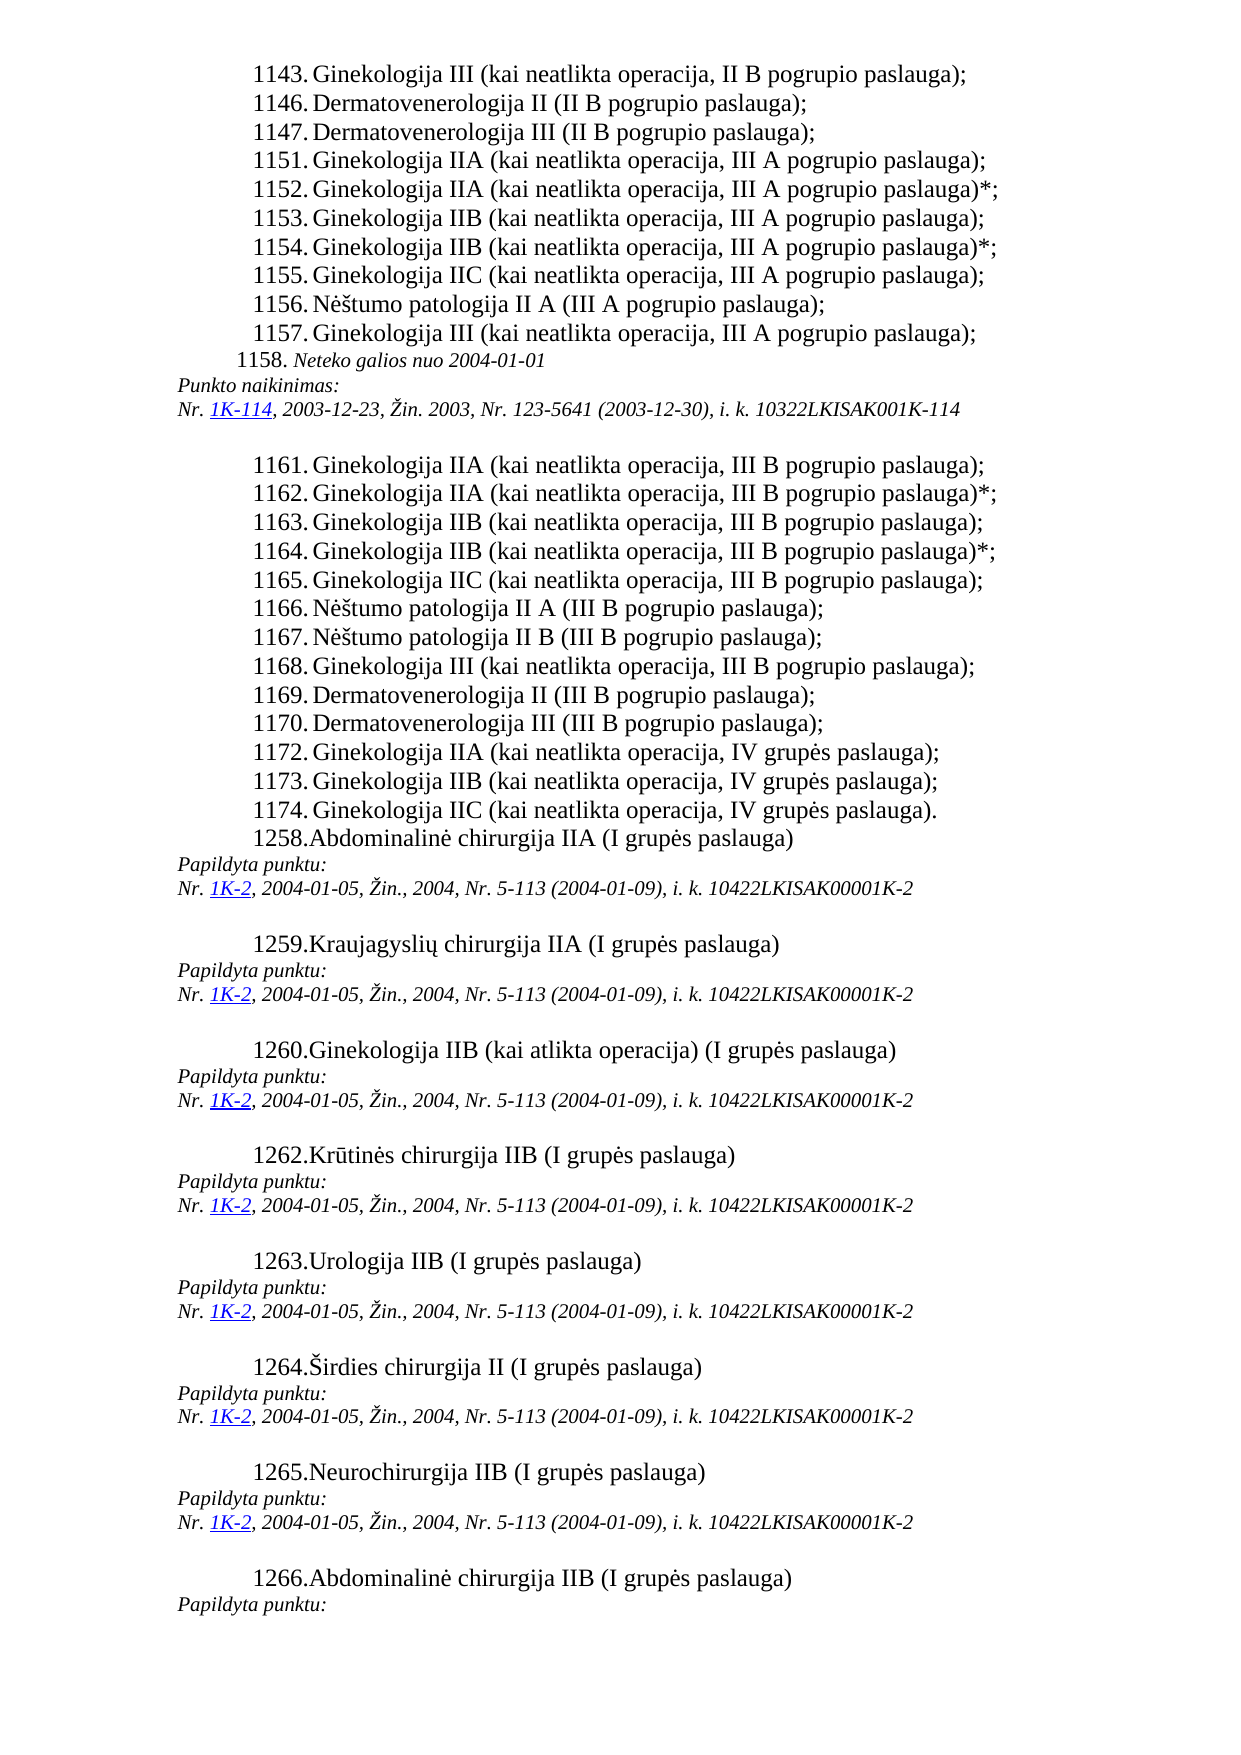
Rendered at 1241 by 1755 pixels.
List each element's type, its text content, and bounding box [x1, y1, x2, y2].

text 1164. Ginekologija IIB (kai neatlikta operacija, III B pogrupio paslauga)*; [177, 536, 1181, 565]
text 1143. Ginekologija III (kai neatlikta operacija, II B pogrupio paslauga); [177, 59, 1181, 88]
text 1258.Abdominalinė chirurgija IIA (I grupės paslauga) [177, 823, 1181, 852]
text 1156. Nėštumo patologija II A (III A pogrupio paslauga); [177, 289, 1181, 318]
text 1161. Ginekologija IIA (kai neatlikta operacija, III B pogrupio paslauga); [177, 450, 1181, 478]
text Papildyta punktu: [177, 1380, 1181, 1404]
text Papildyta punktu: [177, 1063, 1181, 1088]
text 1163. Ginekologija IIB (kai neatlikta operacija, III B pogrupio paslauga); [177, 507, 1181, 536]
text Papildyta punktu: [177, 852, 1181, 876]
text Nr. 1K-114, 2003-12-23, Žin. 2003, Nr. 123-5641 (2003-12-30), i. k. 10322LKISAK001K-114 [177, 397, 1181, 421]
text Nr. 1K-2, 2004-01-05, Žin., 2004, Nr. 5-113 (2004-01-09), i. k. 10422LKISAK00001K-2 [177, 1299, 1181, 1323]
text 1173. Ginekologija IIB (kai neatlikta operacija, IV grupės paslauga); [177, 766, 1181, 795]
text 1147. Dermatovenerologija III (II B pogrupio paslauga); [177, 117, 1181, 145]
text Nr. 1K-2, 2004-01-05, Žin., 2004, Nr. 5-113 (2004-01-09), i. k. 10422LKISAK00001K-2 [177, 876, 1181, 900]
text Papildyta punktu: [177, 1486, 1181, 1510]
text 1157. Ginekologija III (kai neatlikta operacija, III A pogrupio paslauga); [177, 318, 1181, 347]
text 1265.Neurochirurgija IIB (I grupės paslauga) [177, 1457, 1181, 1486]
text Nr. 1K-2, 2004-01-05, Žin., 2004, Nr. 5-113 (2004-01-09), i. k. 10422LKISAK00001K-2 [177, 1404, 1181, 1428]
text Nr. 1K-2, 2004-01-05, Žin., 2004, Nr. 5-113 (2004-01-09), i. k. 10422LKISAK00001K-2 [177, 982, 1181, 1006]
text 1158. Neteko galios nuo 2004-01-01 [177, 347, 1181, 373]
text 1166. Nėštumo patologija II A (III B pogrupio paslauga); [177, 593, 1181, 622]
text 1262.Krūtinės chirurgija IIB (I grupės paslauga) [177, 1140, 1181, 1169]
text Punkto naikinimas: [177, 373, 1181, 397]
text 1174. Ginekologija IIC (kai neatlikta operacija, IV grupės paslauga). [177, 795, 1181, 823]
text 1162. Ginekologija IIA (kai neatlikta operacija, III B pogrupio paslauga)*; [177, 478, 1181, 507]
text 1168. Ginekologija III (kai neatlikta operacija, III B pogrupio paslauga); [177, 651, 1181, 680]
text 1154. Ginekologija IIB (kai neatlikta operacija, III A pogrupio paslauga)*; [177, 232, 1181, 260]
text 1146. Dermatovenerologija II (II B pogrupio paslauga); [177, 88, 1181, 117]
text 1170. Dermatovenerologija III (III B pogrupio paslauga); [177, 708, 1181, 737]
text 1167. Nėštumo patologija II B (III B pogrupio paslauga); [177, 622, 1181, 651]
text Papildyta punktu: [177, 1275, 1181, 1299]
text 1165. Ginekologija IIC (kai neatlikta operacija, III B pogrupio paslauga); [177, 565, 1181, 593]
text 1151. Ginekologija IIA (kai neatlikta operacija, III A pogrupio paslauga); [177, 145, 1181, 174]
text Nr. 1K-2, 2004-01-05, Žin., 2004, Nr. 5-113 (2004-01-09), i. k. 10422LKISAK00001K-2 [177, 1510, 1181, 1534]
text 1172. Ginekologija IIA (kai neatlikta operacija, IV grupės paslauga); [177, 737, 1181, 766]
text 1266.Abdominalinė chirurgija IIB (I grupės paslauga) [177, 1563, 1181, 1592]
text 1152. Ginekologija IIA (kai neatlikta operacija, III A pogrupio paslauga)*; [177, 174, 1181, 203]
text 1153. Ginekologija IIB (kai neatlikta operacija, III A pogrupio paslauga); [177, 203, 1181, 232]
text 1155. Ginekologija IIC (kai neatlikta operacija, III A pogrupio paslauga); [177, 260, 1181, 289]
text 1263.Urologija IIB (I grupės paslauga) [177, 1246, 1181, 1275]
text 1259.Kraujagyslių chirurgija IIA (I grupės paslauga) [177, 929, 1181, 958]
text Nr. 1K-2, 2004-01-05, Žin., 2004, Nr. 5-113 (2004-01-09), i. k. 10422LKISAK00001K-2 [177, 1193, 1181, 1217]
text Papildyta punktu: [177, 958, 1181, 982]
text Papildyta punktu: [177, 1592, 1181, 1616]
text 1264.Širdies chirurgija II (I grupės paslauga) [177, 1352, 1181, 1380]
text Papildyta punktu: [177, 1169, 1181, 1193]
text Nr. 1K-2, 2004-01-05, Žin., 2004, Nr. 5-113 (2004-01-09), i. k. 10422LKISAK00001K-2 [177, 1088, 1181, 1112]
text 1260.Ginekologija IIB (kai atlikta operacija) (I grupės paslauga) [177, 1035, 1181, 1063]
text 1169. Dermatovenerologija II (III B pogrupio paslauga); [177, 680, 1181, 708]
